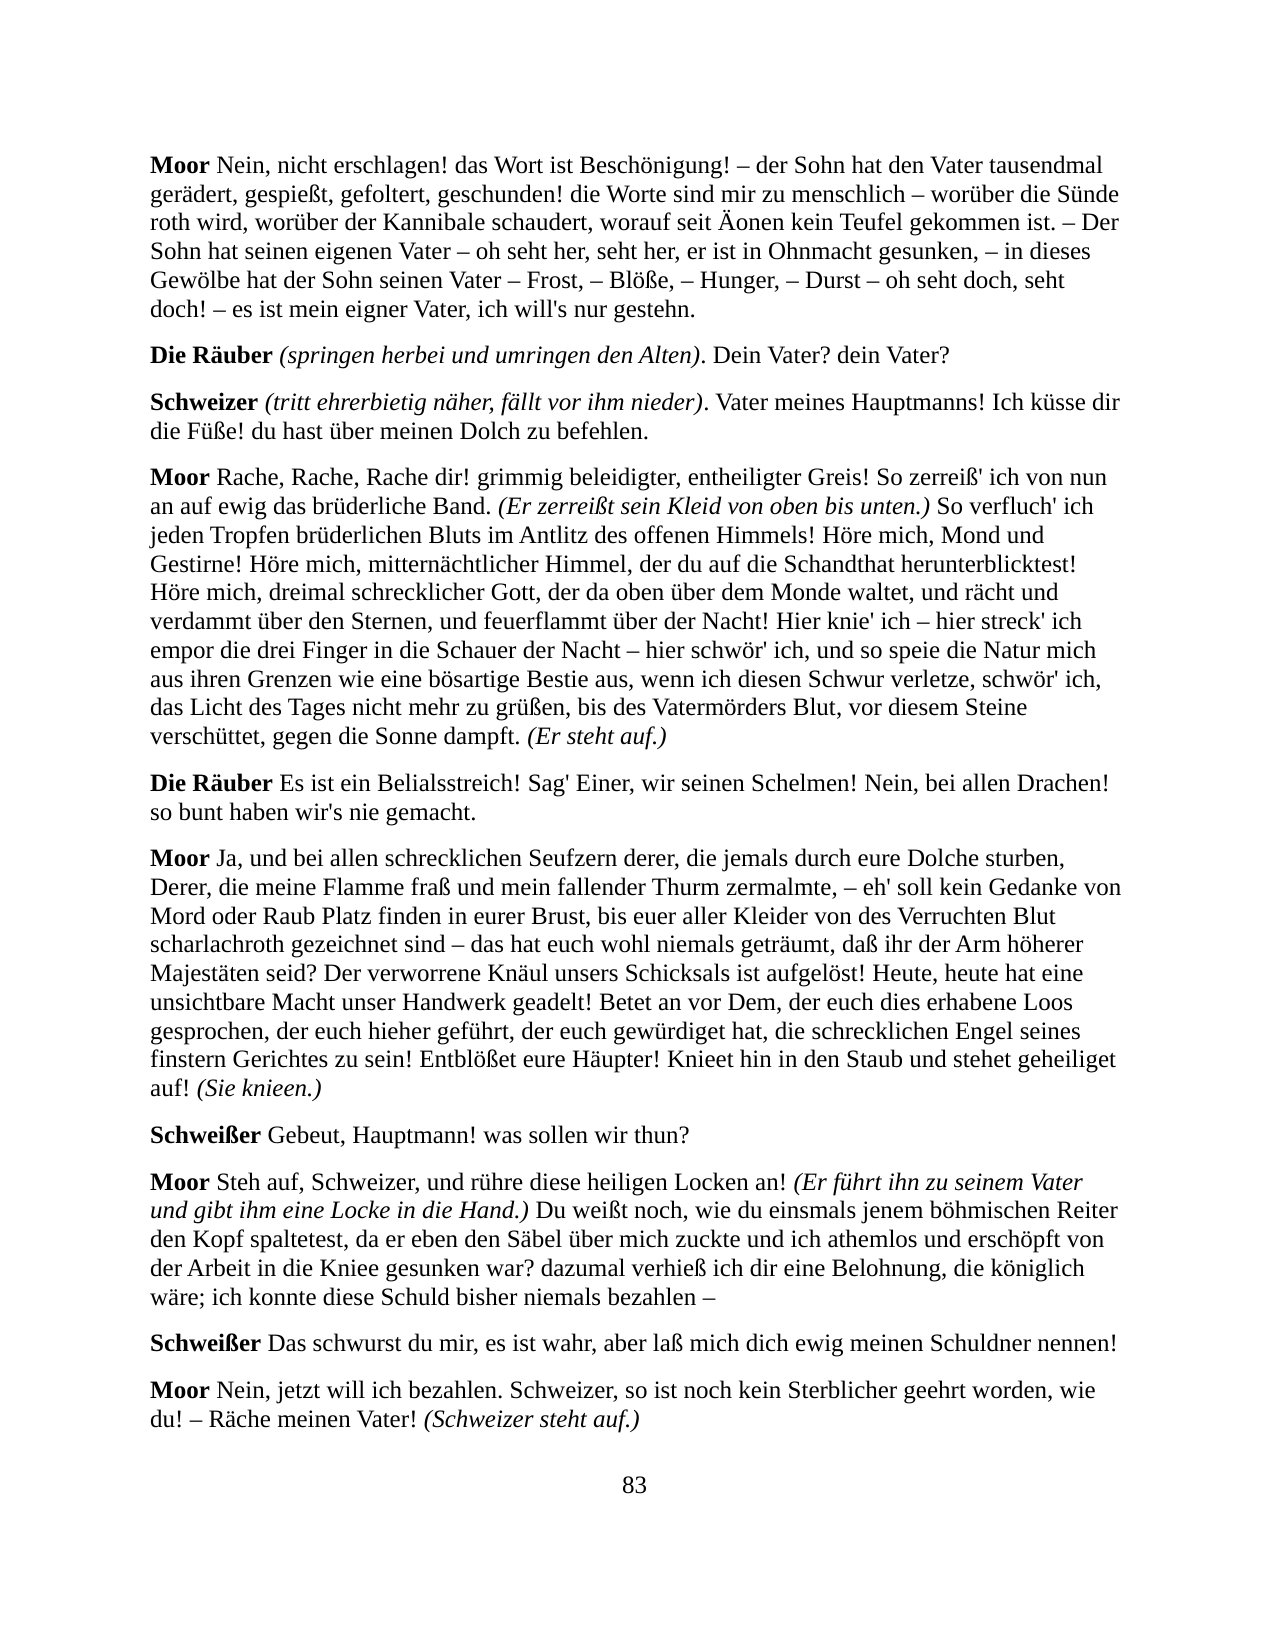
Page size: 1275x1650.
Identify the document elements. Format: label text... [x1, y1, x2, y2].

text Schweißer Gebeut, Hauptmann! was sollen wir thun? [150, 1120, 1125, 1149]
text Moor Ja, und bei allen schrecklichen Seufzern derer, die jemals durch eure Dolche sturben, Derer, die meine Flamme fraß und mein fallender Thurm zermalmte, – eh' soll kein Gedanke von Mord oder Raub Platz finden in eurer Brust, bis euer aller Kleider von des Verruchten Blut scharlachroth gezeichnet sind – das hat euch wohl niemals geträumt, daß ihr der Arm höherer Majestäten seid? Der verworrene Knäul unsers Schicksals ist aufgelöst! Heute, heute hat eine unsichtbare Macht unser Handwerk geadelt! Betet an vor Dem, der euch dies erhabene Loos gesprochen, der euch hieher geführt, der euch gewürdiget hat, die schrecklichen Engel seines finstern Gerichtes zu sein! Entblößet eure Häupter! Knieet hin in den Staub und stehet geheiliget auf! (Sie knieen.) [150, 843, 1125, 1102]
text Moor Nein, nicht erschlagen! das Wort ist Beschönigung! – der Sohn hat den Vater tausendmal gerädert, gespießt, gefoltert, geschunden! die Worte sind mir zu menschlich – worüber die Sünde roth wird, worüber der Kannibale schaudert, worauf seit Äonen kein Teufel gekommen ist. – Der Sohn hat seinen eigenen Vater – oh seht her, seht her, er ist in Ohnmacht gesunken, – in dieses Gewölbe hat der Sohn seinen Vater – Frost, – Blöße, – Hunger, – Durst – oh seht doch, seht doch! – es ist mein eigner Vater, ich will's nur gestehn. [150, 150, 1125, 322]
text Moor Steh auf, Schweizer, und rühre diese heiligen Locken an! (Er führt ihn zu seinem Vater und gibt ihm eine Locke in die Hand.) Du weißt noch, wie du einsmals jenem böhmischen Reiter den Kopf spaltetest, da er eben den Säbel über mich zuckte und ich athemlos und erschöpft von der Arbeit in die Kniee gesunken war? dazumal verhieß ich dir eine Belohnung, die königlich wäre; ich konnte diese Schuld bisher niemals bezahlen – [150, 1167, 1125, 1310]
text Die Räuber (springen herbei und umringen den Alten). Dein Vater? dein Vater? [150, 340, 1125, 369]
text Schweizer (tritt ehrerbietig näher, fällt vor ihm nieder). Vater meines Hauptmanns! Ich küsse dir die Füße! du hast über meinen Dolch zu befehlen. [150, 387, 1125, 444]
text Schweißer Das schwurst du mir, es ist wahr, aber laß mich dich ewig meinen Schuldner nennen! [150, 1328, 1125, 1357]
text Die Räuber Es ist ein Belialsstreich! Sag' Einer, wir seinen Schelmen! Nein, bei allen Drachen! so bunt haben wir's nie gemacht. [150, 768, 1125, 825]
text Moor Rache, Rache, Rache dir! grimmig beleidigter, entheiligter Greis! So zerreiß' ich von nun an auf ewig das brüderliche Band. (Er zerreißt sein Kleid von oben bis unten.) So verfluch' ich jeden Tropfen brüderlichen Bluts im Antlitz des offenen Himmels! Höre mich, Mond und Gestirne! Höre mich, mitternächtlicher Himmel, der du auf die Schandthat herunterblicktest! Höre mich, dreimal schrecklicher Gott, der da oben über dem Monde waltet, und rächt und verdammt über den Sternen, und feuerflammt über der Nacht! Hier knie' ich – hier streck' ich empor die drei Finger in die Schauer der Nacht – hier schwör' ich, und so speie die Natur mich aus ihren Grenzen wie eine bösartige Bestie aus, wenn ich diesen Schwur verletze, schwör' ich, das Licht des Tages nicht mehr zu grüßen, bis des Vatermörders Blut, vor diesem Steine verschüttet, gegen die Sonne dampft. (Er steht auf.) [150, 462, 1125, 750]
text Moor Nein, jetzt will ich bezahlen. Schweizer, so ist noch kein Sterblicher geehrt worden, wie du! – Räche meinen Vater! (Schweizer steht auf.) [150, 1375, 1125, 1432]
